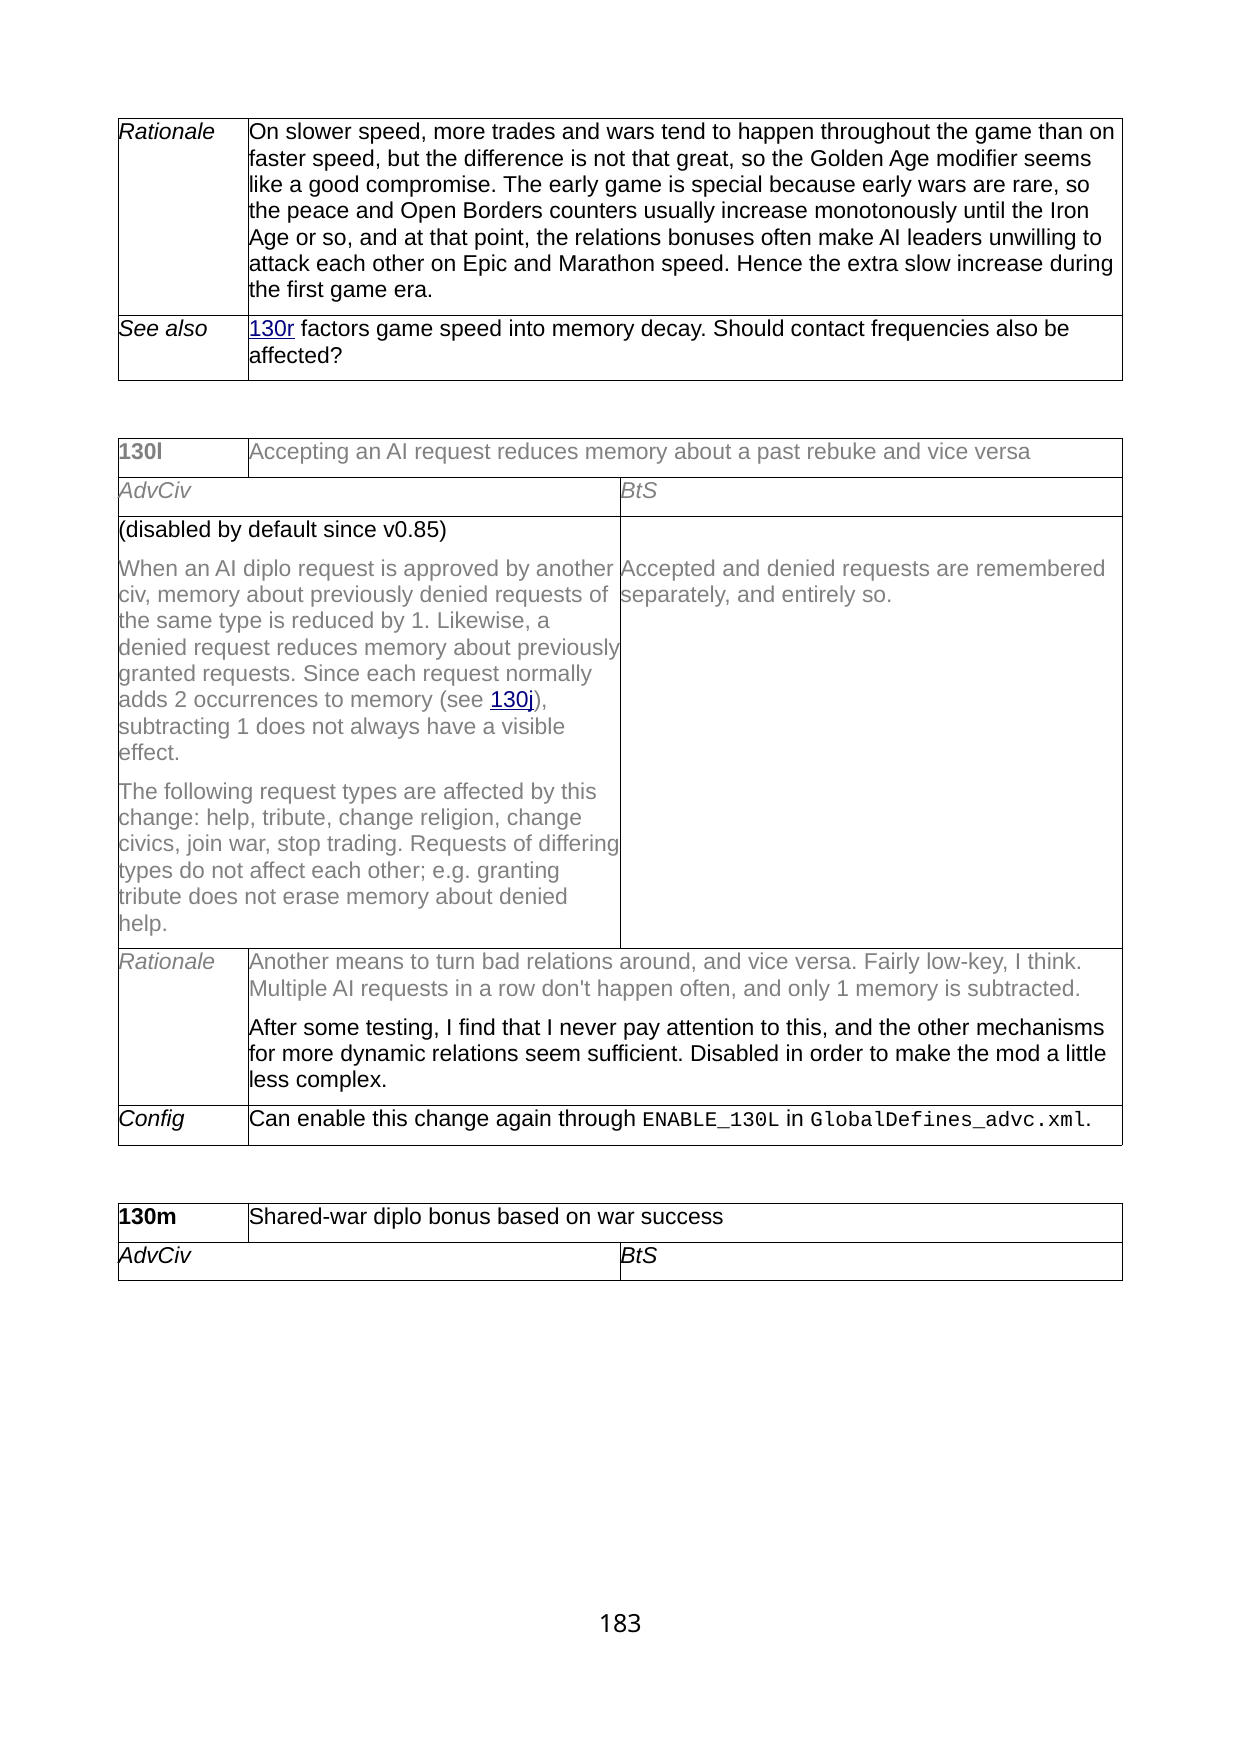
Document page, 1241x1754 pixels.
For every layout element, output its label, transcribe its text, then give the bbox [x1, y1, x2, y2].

table_header Accepting an AI request reduces memory about a past rebuke and vice versa [249, 439, 1122, 477]
table_cell On slower speed, more trades and wars tend to happen throughout the game than on faster speed, but the difference is not that great, so the Golden Age modifier seems like a good compromise. The early game is special because early wars are rare, so the peace and Open Borders counters usually increase monotonously until the Iron Age or so, and at that point, the relations bonuses often make AI leaders unwilling to attack each other on Epic and Marathon speed. Hence the extra slow increase during the first game era. [249, 119, 1122, 315]
table_cell AdvCiv [119, 1243, 620, 1280]
table_cell AdvCiv [119, 478, 620, 516]
table_cell Rationale [119, 949, 248, 1105]
table_cell See also [119, 316, 248, 380]
table_cell 130r factors game speed into memory decay. Should contact frequencies also be affected? [249, 316, 1122, 380]
table_cell Rationale [119, 119, 248, 315]
table_cell (disabled by default since v0.85) When an AI diplo request is approved by another civ, memory about previously denied requests of the same type is reduced by 1. Likewise, a denied request reduces memory about previously granted requests. Since each request normally adds 2 occurrences to memory (see 130j), subtracting 1 does not always have a visible effect. The following request types are affected by this change: help, tribute, change religion, change civics, join war, stop trading. Requests of differing types do not affect each other; e.g. granting tribute does not erase memory about denied help. [119, 517, 620, 948]
table_header 130m [119, 1204, 248, 1242]
table_cell Accepted and denied requests are remembered separately, and entirely so. [621, 517, 1122, 948]
table_cell BtS [621, 478, 1122, 516]
table_header Shared-war diplo bonus based on war success [249, 1204, 1122, 1242]
table_cell Can enable this change again through ENABLE_130L in GlobalDefines_advc.xml. [249, 1106, 1122, 1145]
table_cell BtS [621, 1243, 1122, 1280]
table_cell Another means to turn bad relations around, and vice versa. Fairly low-key, I think. Multiple AI requests in a row don't happen often, and only 1 memory is subtracted. After some testing, I find that I never pay attention to this, and the other mechanisms for more dynamic relations seem sufficient. Disabled in order to make the mod a little less complex. [249, 949, 1122, 1105]
table_header 130l [119, 439, 248, 477]
table_cell Config [119, 1106, 248, 1145]
